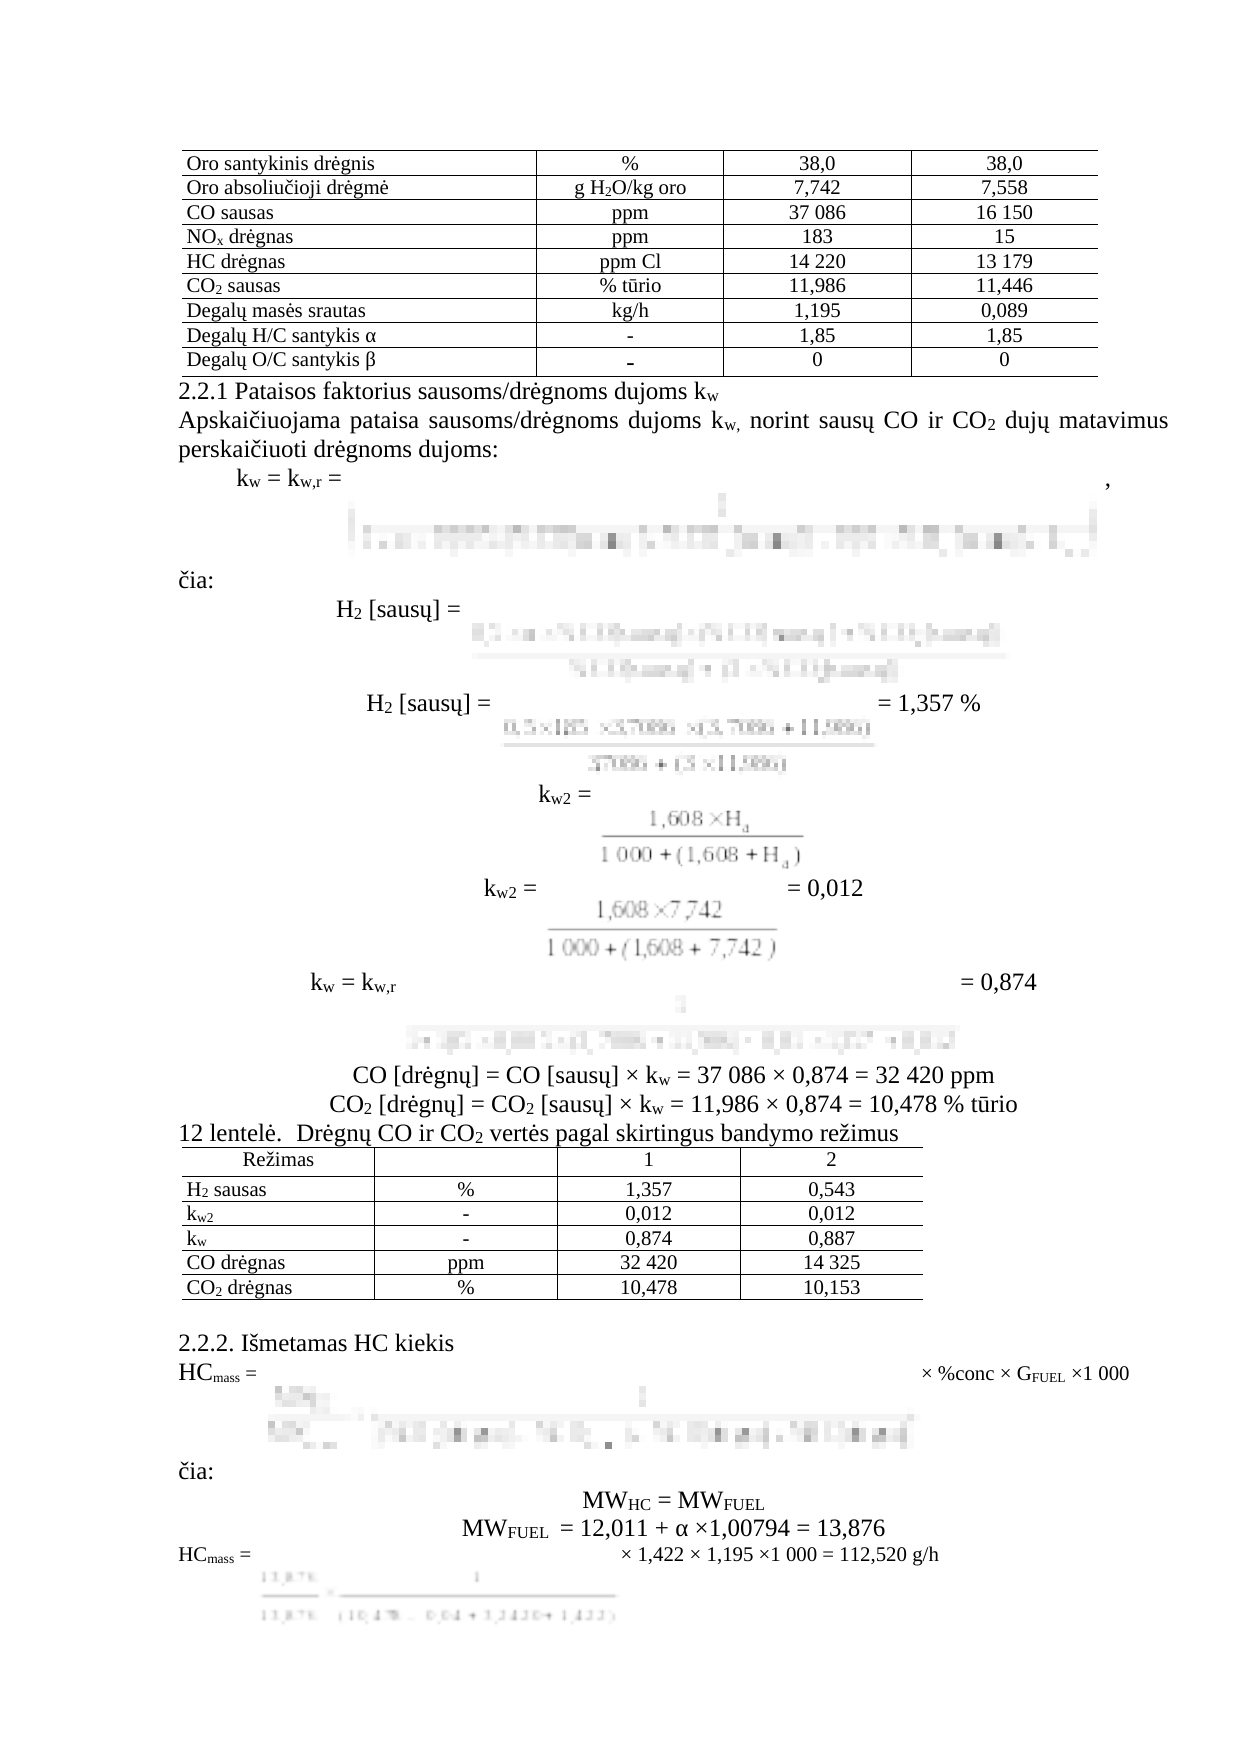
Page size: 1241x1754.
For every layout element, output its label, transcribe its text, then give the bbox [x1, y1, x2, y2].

table_cell [608, 623, 625, 635]
text [406, 1025, 960, 1055]
table_cell [943, 629, 972, 641]
text [411, 533, 418, 549]
table_cell 38,0 [724, 151, 911, 174]
text [647, 533, 671, 549]
table_cell [773, 629, 807, 641]
text H2 [sausų] = [178, 594, 1169, 688]
text HCmass = × 1,422 × 1,195 ×1 000 = 112,520 g/h [178, 1542, 1169, 1629]
text čia: [178, 566, 1169, 594]
text HCmass = × %conc × GFUEL ×1 000 [178, 1357, 1169, 1456]
text [268, 1386, 351, 1428]
table_cell 0 [912, 348, 1098, 376]
table_cell [813, 629, 824, 641]
table_cell 14 220 [724, 249, 911, 273]
table_cell - [375, 1202, 557, 1225]
text 2.2.2. Išmetamas HC kiekis [178, 1328, 1169, 1357]
table_cell [841, 665, 870, 677]
table_cell 32 420 [558, 1251, 740, 1274]
table_cell 0,874 [558, 1226, 740, 1250]
table_cell 1,85 [912, 323, 1098, 347]
text CO2 [drėgnų] = CO2 [sausų] × kw = 11,986 × 0,874 = 10,478 % tūrio [178, 1089, 1169, 1118]
table_cell [642, 665, 671, 677]
text MWFUEL = 12,011 + α ×1,00794 = 13,876 [178, 1513, 1169, 1542]
table_cell g H2O/kg oro [537, 176, 723, 199]
table_cell - [375, 1226, 557, 1250]
table_header 1 [558, 1148, 740, 1176]
text kw = kw,r = , [178, 463, 1169, 566]
table_cell kg/h [537, 299, 723, 322]
table_cell Oro santykinis drėgnis [182, 151, 536, 174]
table_cell Degalų O/C santykis β [182, 348, 536, 376]
table_cell 1,357 [558, 1177, 740, 1201]
table_cell kw [182, 1226, 374, 1250]
text čia: [178, 1456, 1169, 1485]
text kw2 = = 0,012 [178, 873, 1169, 967]
text [269, 1608, 320, 1626]
table_cell 11,986 [724, 274, 911, 297]
table_cell 7,558 [912, 176, 1098, 199]
table_cell Oro absoliučioji drėgmė [182, 176, 536, 199]
table_cell 14 325 [741, 1251, 923, 1274]
table_cell 11,446 [912, 274, 1098, 297]
text [884, 533, 892, 549]
table_cell [620, 659, 637, 671]
table_cell ppm [537, 200, 723, 224]
table_cell - [537, 348, 723, 376]
table_cell Degalų H/C santykis α [182, 323, 536, 347]
table_cell [804, 1421, 818, 1435]
table_cell H2 sausas [182, 1177, 374, 1201]
table_cell 0,887 [741, 1226, 923, 1250]
text [758, 533, 765, 549]
table_cell 0,012 [741, 1202, 923, 1225]
table_cell 0,012 [558, 1202, 740, 1225]
text [1089, 493, 1097, 509]
table_cell CO2 sausas [182, 274, 536, 297]
table_cell % [375, 1177, 557, 1201]
table_cell % tūrio [537, 274, 723, 297]
table_cell [756, 623, 767, 635]
table_cell [926, 623, 938, 635]
table_cell 37 086 [724, 200, 911, 224]
table_cell [665, 623, 682, 641]
text [379, 533, 395, 549]
table_cell 0 [724, 348, 911, 376]
table_cell 7,742 [724, 176, 911, 199]
table_cell 0,089 [912, 299, 1098, 322]
table_cell Degalų masės srautas [182, 299, 536, 322]
table_cell [818, 659, 836, 683]
text H2 [sausų] = = 1,357 % [178, 688, 1169, 779]
table_cell [310, 1393, 316, 1407]
table_cell 183 [724, 225, 911, 248]
table_cell % [375, 1275, 557, 1299]
table_cell 1,85 [724, 323, 911, 347]
text MWHC = MWFUEL [178, 1485, 1169, 1513]
table_cell [677, 659, 694, 677]
text [269, 1570, 320, 1588]
table_cell 10,153 [741, 1275, 923, 1299]
table_cell [875, 659, 892, 677]
table_cell 16 150 [912, 200, 1098, 224]
table_cell [977, 623, 994, 641]
table_header [375, 1148, 557, 1176]
table_cell ppm Cl [537, 249, 723, 273]
table_cell ppm [375, 1251, 557, 1274]
table_cell 10,478 [558, 1275, 740, 1299]
table_cell 38,0 [912, 151, 1098, 174]
table_cell ppm [537, 225, 723, 248]
table_cell kw2 [182, 1202, 374, 1225]
table_cell 15 [912, 225, 1098, 248]
table_cell NOx drėgnas [182, 225, 536, 248]
table_header 2 [741, 1148, 923, 1176]
text [478, 653, 1006, 677]
text CO [drėgnų] = CO [sausų] × kw = 37 086 × 0,874 = 32 420 ppm [178, 1061, 1169, 1089]
table_cell - [537, 323, 723, 347]
text [348, 493, 355, 509]
text [592, 533, 600, 549]
table_header Režimas [182, 1148, 374, 1176]
table_cell CO2 drėgnas [182, 1275, 374, 1299]
text 2.2.1 Pataisos faktorius sausoms/drėgnoms dujoms kw [178, 376, 1169, 405]
text [1026, 533, 1041, 549]
table_cell CO drėgnas [182, 1251, 374, 1274]
table_cell HC drėgnas [182, 249, 536, 273]
table_cell % [537, 151, 723, 174]
text [378, 1414, 907, 1449]
table_cell [631, 629, 660, 641]
table_cell CO sausas [182, 200, 536, 224]
table_cell 13 179 [912, 249, 1098, 273]
table_cell 1,195 [724, 299, 911, 322]
text kw = kw,r = 0,874 [178, 967, 1169, 1061]
text kw2 = [178, 779, 1169, 873]
text 12 lentelė. Drėgnų CO ir CO2 vertės pagal skirtingus bandymo režimus [178, 1118, 1169, 1147]
text [978, 533, 986, 549]
table_cell 0,543 [741, 1177, 923, 1201]
text Apskaičiuojama pataisa sausoms/drėgnoms dujoms kw, norint sausų CO ir CO2 dujų matavimus perskaičiuoti drėgnoms dujoms: [178, 405, 1169, 463]
